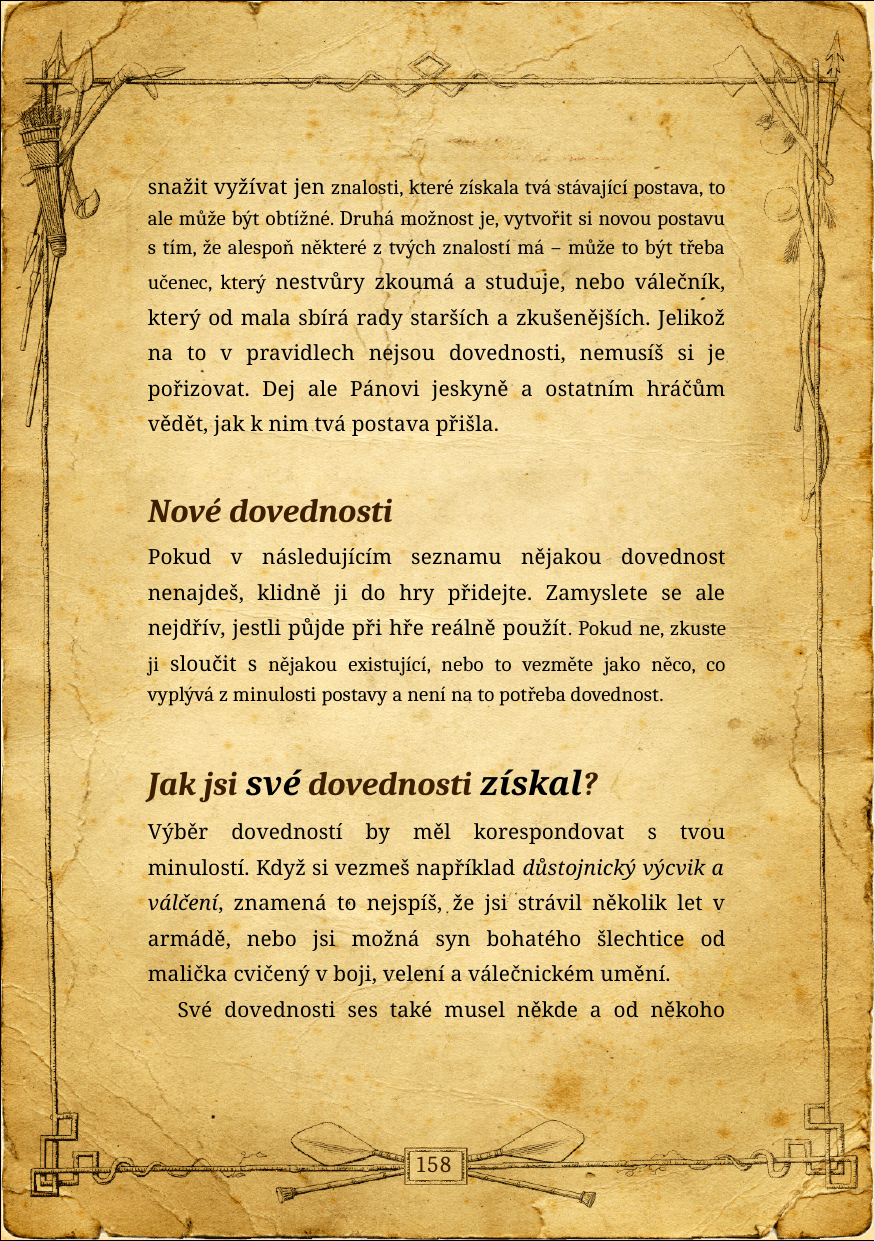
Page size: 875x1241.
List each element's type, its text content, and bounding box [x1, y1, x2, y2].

picture [1, 1, 874, 1240]
text Pokud v následujícím seznamu nějakou dovednost nenajdeš, klidně ji do hry přidejte. Zamyslete se ale nejdřív, jestli půjde při hře reálně použít. Pokud ne, zkuste ji sloučit s nějakou existující, nebo to vezměte jako něco, co vyplývá z minulosti postavy a není na to potřeba dovednost. [148, 542, 726, 707]
subtitle Jak jsi své dovednosti získal? [148, 760, 726, 806]
subtitle Nové dovednosti [148, 492, 726, 530]
text snažit vyžívat jen znalosti, které získala tvá stávající postava, to ale může být obtížné. Druhá možnost je, vytvořit si novou postavu s tím, že alespoň některé z tvých znalostí má – může to být třeba učenec, který nestvůry zkoumá a studuje, nebo válečník, který od mala sbírá rady starších a zkušenějších. Jelikož na to v pravidlech nejsou dovednosti, nemusíš si je pořizovat. Dej ale Pánovi jeskyně a ostatním hráčům vědět, jak k nim tvá postava přišla. [148, 172, 726, 438]
text Výběr dovedností by měl korespondovat s tvou minulostí. Když si vezmeš například důstojnický výcvik a válčení, znamená to nejspíš, že jsi strávil několik let v armádě, nebo jsi možná syn bohatého šlechtice od malička cvičený v boji, velení a válečnickém umění. Své dovednosti ses také musel někde a od někoho [148, 817, 726, 1023]
